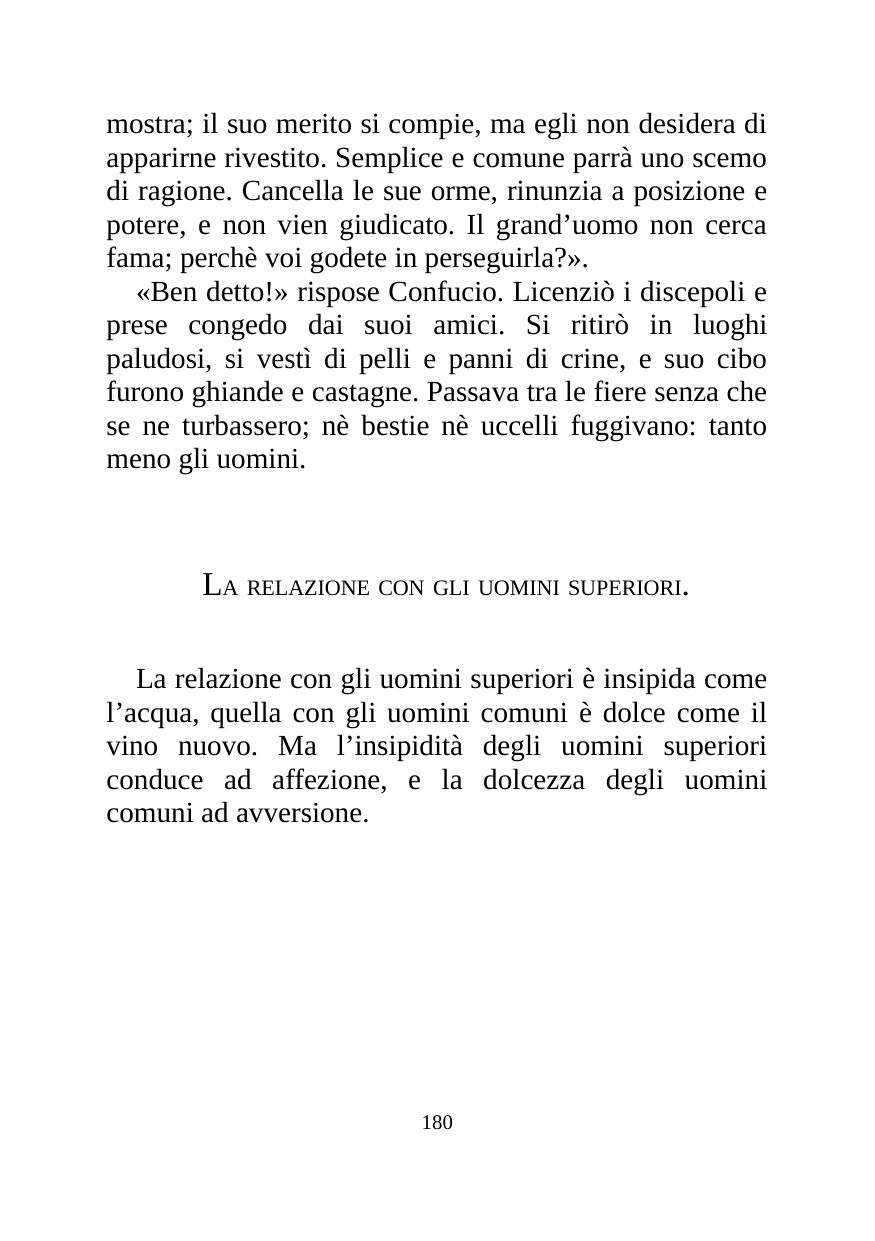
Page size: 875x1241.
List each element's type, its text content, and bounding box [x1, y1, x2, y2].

text «Ben detto!» rispose Confucio. Licenziò i discepoli e prese congedo dai suoi amici. Si ritirò in luoghi paludosi, si vestì di pelli e panni di crine, e suo cibo furono ghiande e castagne. Passava tra le fiere senza che se ne turbassero; nè bestie nè uccelli fuggivano: tanto meno gli uomini. [106, 274, 768, 475]
subtitle La relazione con gli uomini superiori. [124, 564, 768, 602]
text mostra; il suo merito si compie, ma egli non desidera di apparirne rivestito. Semplice e comune parrà uno scemo di ragione. Cancella le sue orme, rinunzia a posizione e potere, e non vien giudicato. Il grand’uomo non cerca fama; perchè voi godete in perseguirla?». [106, 106, 768, 274]
text La relazione con gli uomini superiori è insipida come l’acqua, quella con gli uomini comuni è dolce come il vino nuovo. Ma l’insipidità degli uomini superiori conduce ad affezione, e la dolcezza degli uomini comuni ad avversione. [106, 661, 768, 829]
